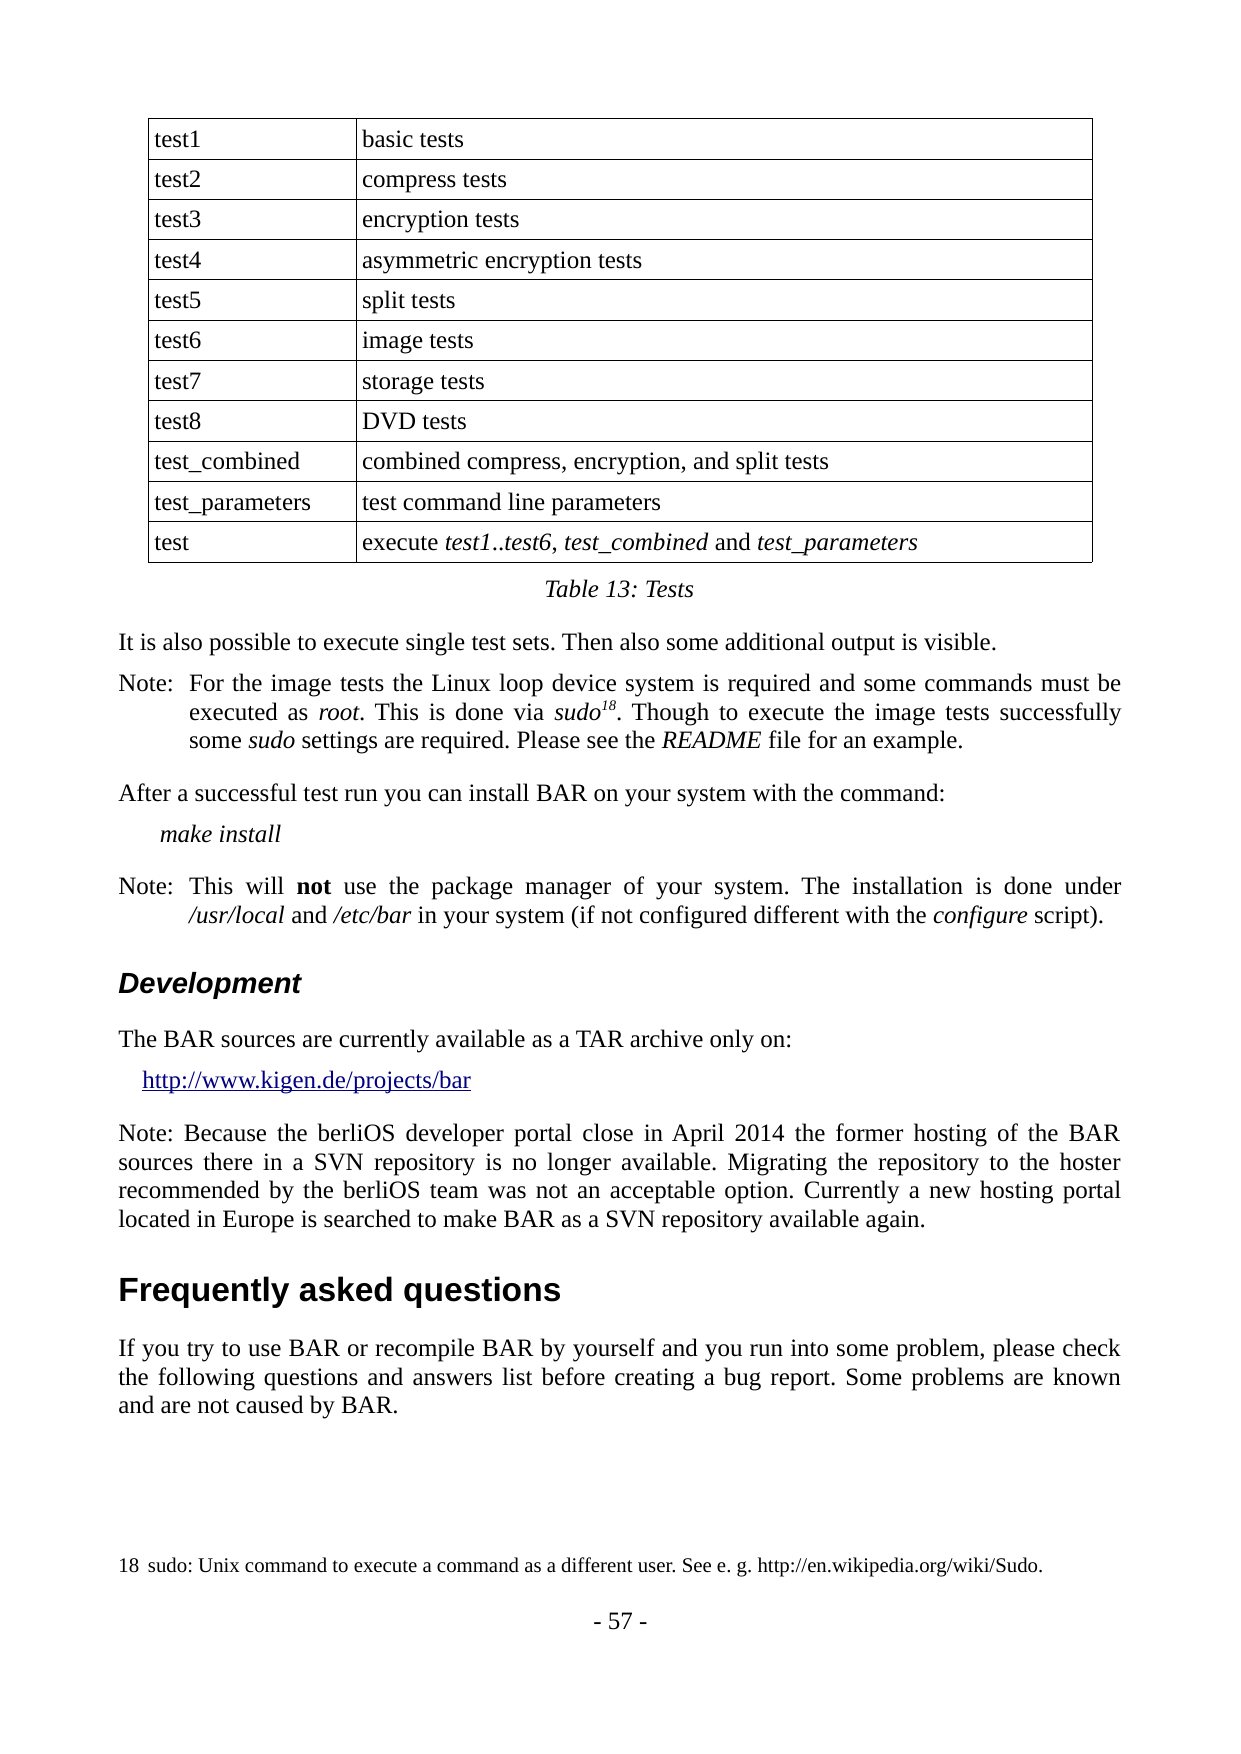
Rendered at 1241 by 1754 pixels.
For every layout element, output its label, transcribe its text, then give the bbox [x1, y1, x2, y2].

table_cell combined compress, encryption, and split tests [357, 442, 1092, 481]
table_cell split tests [357, 280, 1092, 320]
text If you try to use BAR or recompile BAR by yourself and you run into some problem, please check the following questions and answers list before creating a bug report. Some problems are known and are not caused by BAR. [118, 1333, 1122, 1419]
table_cell test_parameters [149, 482, 356, 521]
text Note: This will not use the package manager of your system. The installation is done under /usr/local and /etc/bar in your system (if not configured different with the configure script). [118, 871, 1122, 929]
table_cell test7 [149, 361, 356, 400]
table_cell test6 [149, 321, 356, 360]
table_cell test3 [149, 200, 356, 239]
table_cell test5 [149, 280, 356, 320]
text It is also possible to execute single test sets. Then also some additional output is visible. [118, 627, 1122, 656]
text Note: Because the berliOS developer portal close in April 2014 the former hosting of the BAR sources there in a SVN repository is no longer available. Migrating the repository to the hoster recommended by the berliOS team was not an acceptable option. Currently a new hosting portal located in Europe is searched to make BAR as a SVN repository available again. [118, 1118, 1122, 1233]
table_cell encryption tests [357, 200, 1092, 239]
table_cell DVD tests [357, 401, 1092, 441]
table_cell image tests [357, 321, 1092, 360]
table_header test1 [149, 119, 356, 158]
text http://www.kigen.de/projects/bar [118, 1065, 1122, 1093]
table_cell compress tests [357, 160, 1092, 199]
table_cell storage tests [357, 361, 1092, 400]
subtitle Development [118, 966, 1122, 999]
subtitle Frequently asked questions [118, 1270, 1122, 1308]
table_cell test [149, 522, 356, 562]
text make install [159, 819, 1122, 848]
text After a successful test run you can install BAR on your system with the command: [118, 778, 1122, 807]
table_cell test2 [149, 160, 356, 199]
table_cell test command line parameters [357, 482, 1092, 521]
table_cell execute test1..test6, test_combined and test_parameters [357, 522, 1092, 562]
table_header basic tests [357, 119, 1092, 158]
text The BAR sources are currently available as a TAR archive only on: [118, 1024, 1122, 1053]
text sudo: Unix command to execute a command as a different user. See e. g. http://en.wikipedia.org/wiki/Sudo. [118, 1553, 1122, 1577]
table_cell test4 [149, 240, 356, 279]
table_cell asymmetric encryption tests [357, 240, 1092, 279]
table_cell test_combined [149, 442, 356, 481]
text Note: For the image tests the Linux loop device system is required and some commands must be executed as root. This is done via sudo. Though to execute the image tests successfully some sudo settings are required. Please see the README file for an example. [118, 668, 1122, 754]
table_cell test8 [149, 401, 356, 441]
text Table 13: Tests [118, 574, 1122, 603]
